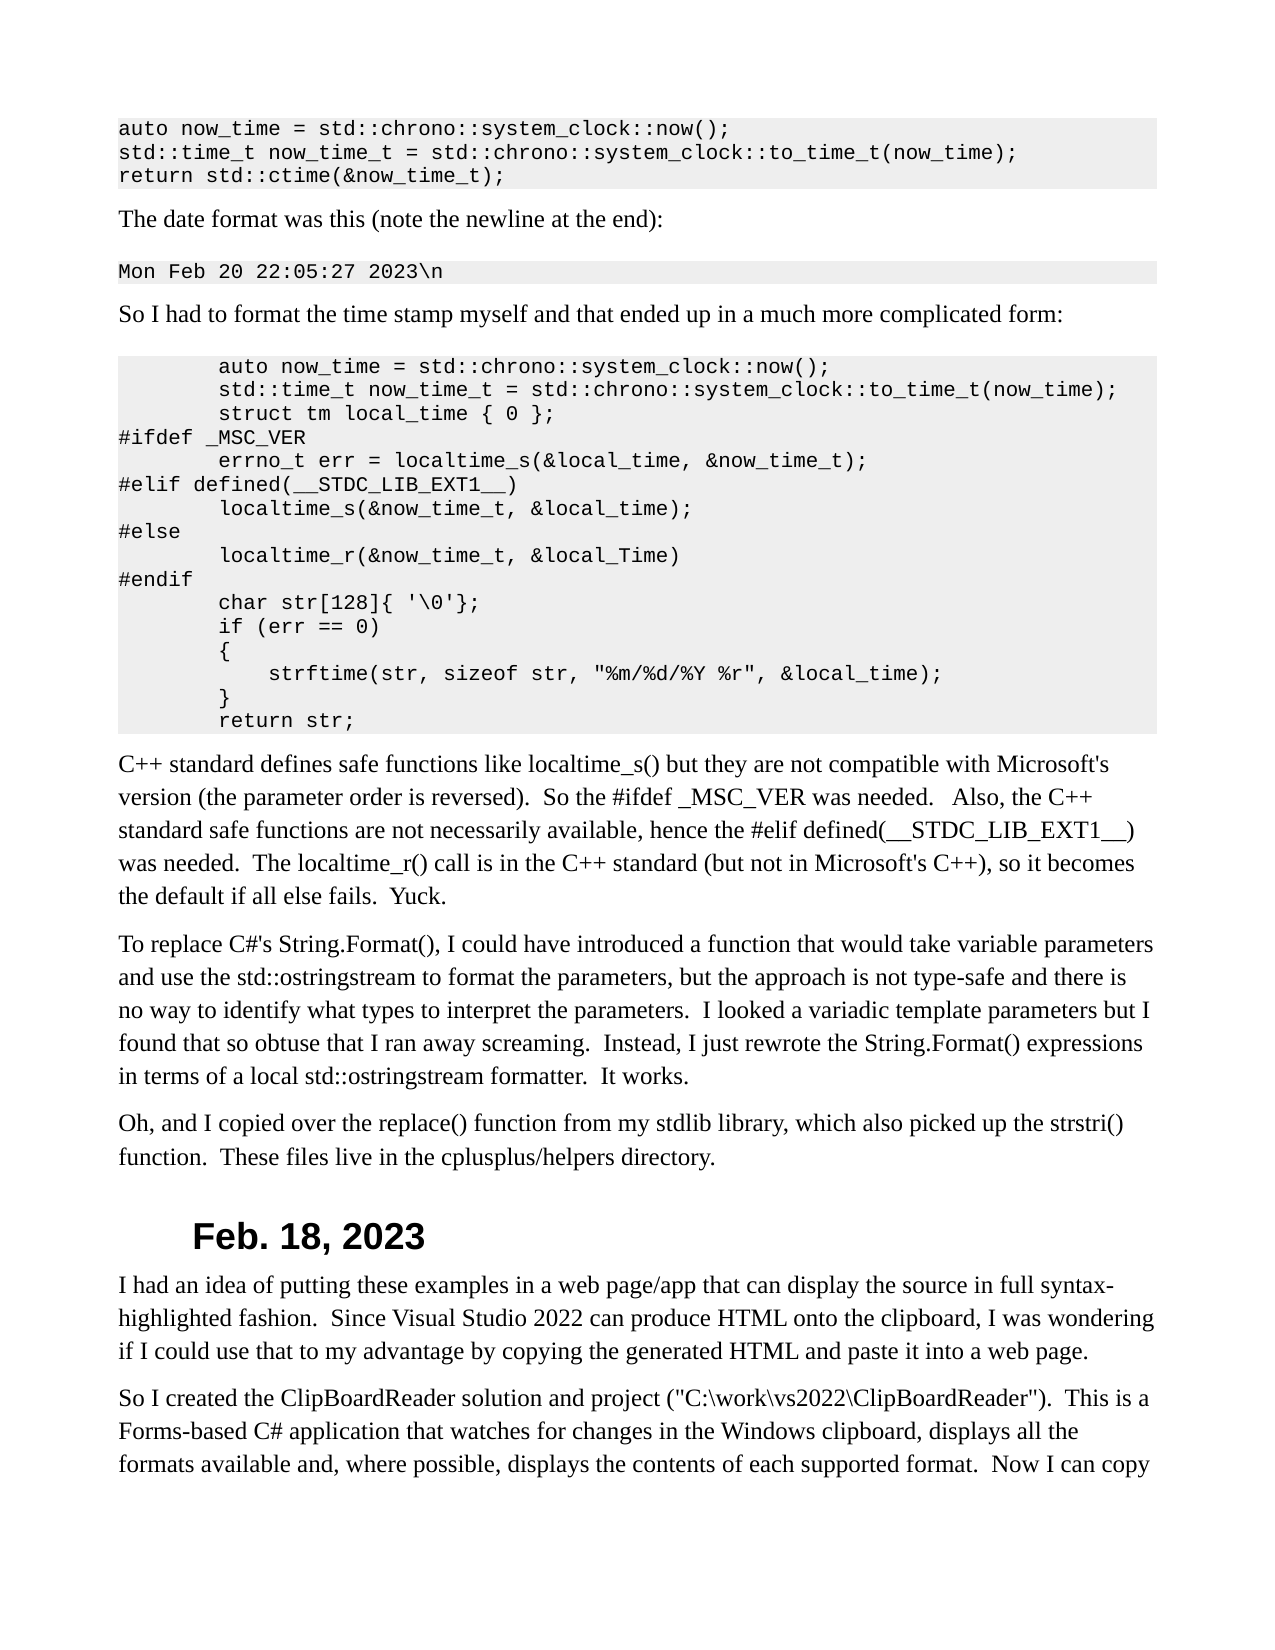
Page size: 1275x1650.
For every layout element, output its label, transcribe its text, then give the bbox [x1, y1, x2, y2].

text #ifdef _MSC_VER [118, 427, 1157, 450]
text localtime_r(&now_time_t, &local_Time) [118, 545, 1157, 569]
text #elif defined(__STDC_LIB_EXT1__) [118, 474, 1157, 498]
text errno_t err = localtime_s(&local_time, &now_time_t); [118, 450, 1157, 474]
subtitle Feb. 18, 2023 [118, 1214, 1157, 1257]
text if (err == 0) [118, 616, 1157, 639]
text #endif [118, 569, 1157, 592]
text I had an idea of putting these examples in a web page/app that can display the source in full syntax-highlighted fashion. Since Visual Studio 2022 can produce HTML onto the clipboard, I was wondering if I could use that to my advantage by copying the generated HTML and paste it into a web page. [118, 1270, 1157, 1364]
text auto now_time = std::chrono::system_clock::now(); [118, 118, 1157, 142]
text So I created the ClipBoardReader solution and project ("C:\work\vs2022\ClipBoardReader"). This is a Forms-based C# application that watches for changes in the Windows clipboard, displays all the formats available and, where possible, displays the contents of each supported format. Now I can copy [118, 1383, 1157, 1478]
text auto now_time = std::chrono::system_clock::now(); [118, 356, 1157, 379]
text C++ standard defines safe functions like localtime_s() but they are not compatible with Microsoft's version (the parameter order is reversed). So the #ifdef _MSC_VER was needed. Also, the C++ standard safe functions are not necessarily available, hence the #elif defined(__STDC_LIB_EXT1__) was needed. The localtime_r() call is in the C++ standard (but not in Microsoft's C++), so it becomes the default if all else fails. Yuck. [118, 749, 1157, 910]
text strftime(str, sizeof str, "%m/%d/%Y %r", &local_time); [118, 663, 1157, 687]
text } [118, 687, 1157, 711]
text std::time_t now_time_t = std::chrono::system_clock::to_time_t(now_time); [118, 142, 1157, 165]
text return std::ctime(&now_time_t); [118, 165, 1157, 189]
text struct tm local_time { 0 }; [118, 403, 1157, 427]
text char str[128]{ '\0'}; [118, 592, 1157, 616]
text Mon Feb 20 22:05:27 2023\n [118, 261, 1157, 284]
text To replace C#'s String.Format(), I could have introduced a function that would take variable parameters and use the std::ostringstream to format the parameters, but the approach is not type-safe and there is no way to identify what types to interpret the parameters. I looked a variadic template parameters but I found that so obtuse that I ran away screaming. Instead, I just rewrote the String.Format() expressions in terms of a local std::ostringstream formatter. It works. [118, 929, 1157, 1090]
text return str; [118, 711, 1157, 734]
text So I had to format the time stamp myself and that ended up in a much more complicated form: [118, 299, 1157, 328]
text localtime_s(&now_time_t, &local_time); [118, 498, 1157, 521]
text { [118, 639, 1157, 663]
text Oh, and I copied over the replace() function from my stdlib library, which also picked up the strstri() function. These files live in the cplusplus/helpers directory. [118, 1108, 1157, 1170]
text #else [118, 521, 1157, 545]
text std::time_t now_time_t = std::chrono::system_clock::to_time_t(now_time); [118, 379, 1157, 403]
text The date format was this (note the newline at the end): [118, 204, 1157, 233]
